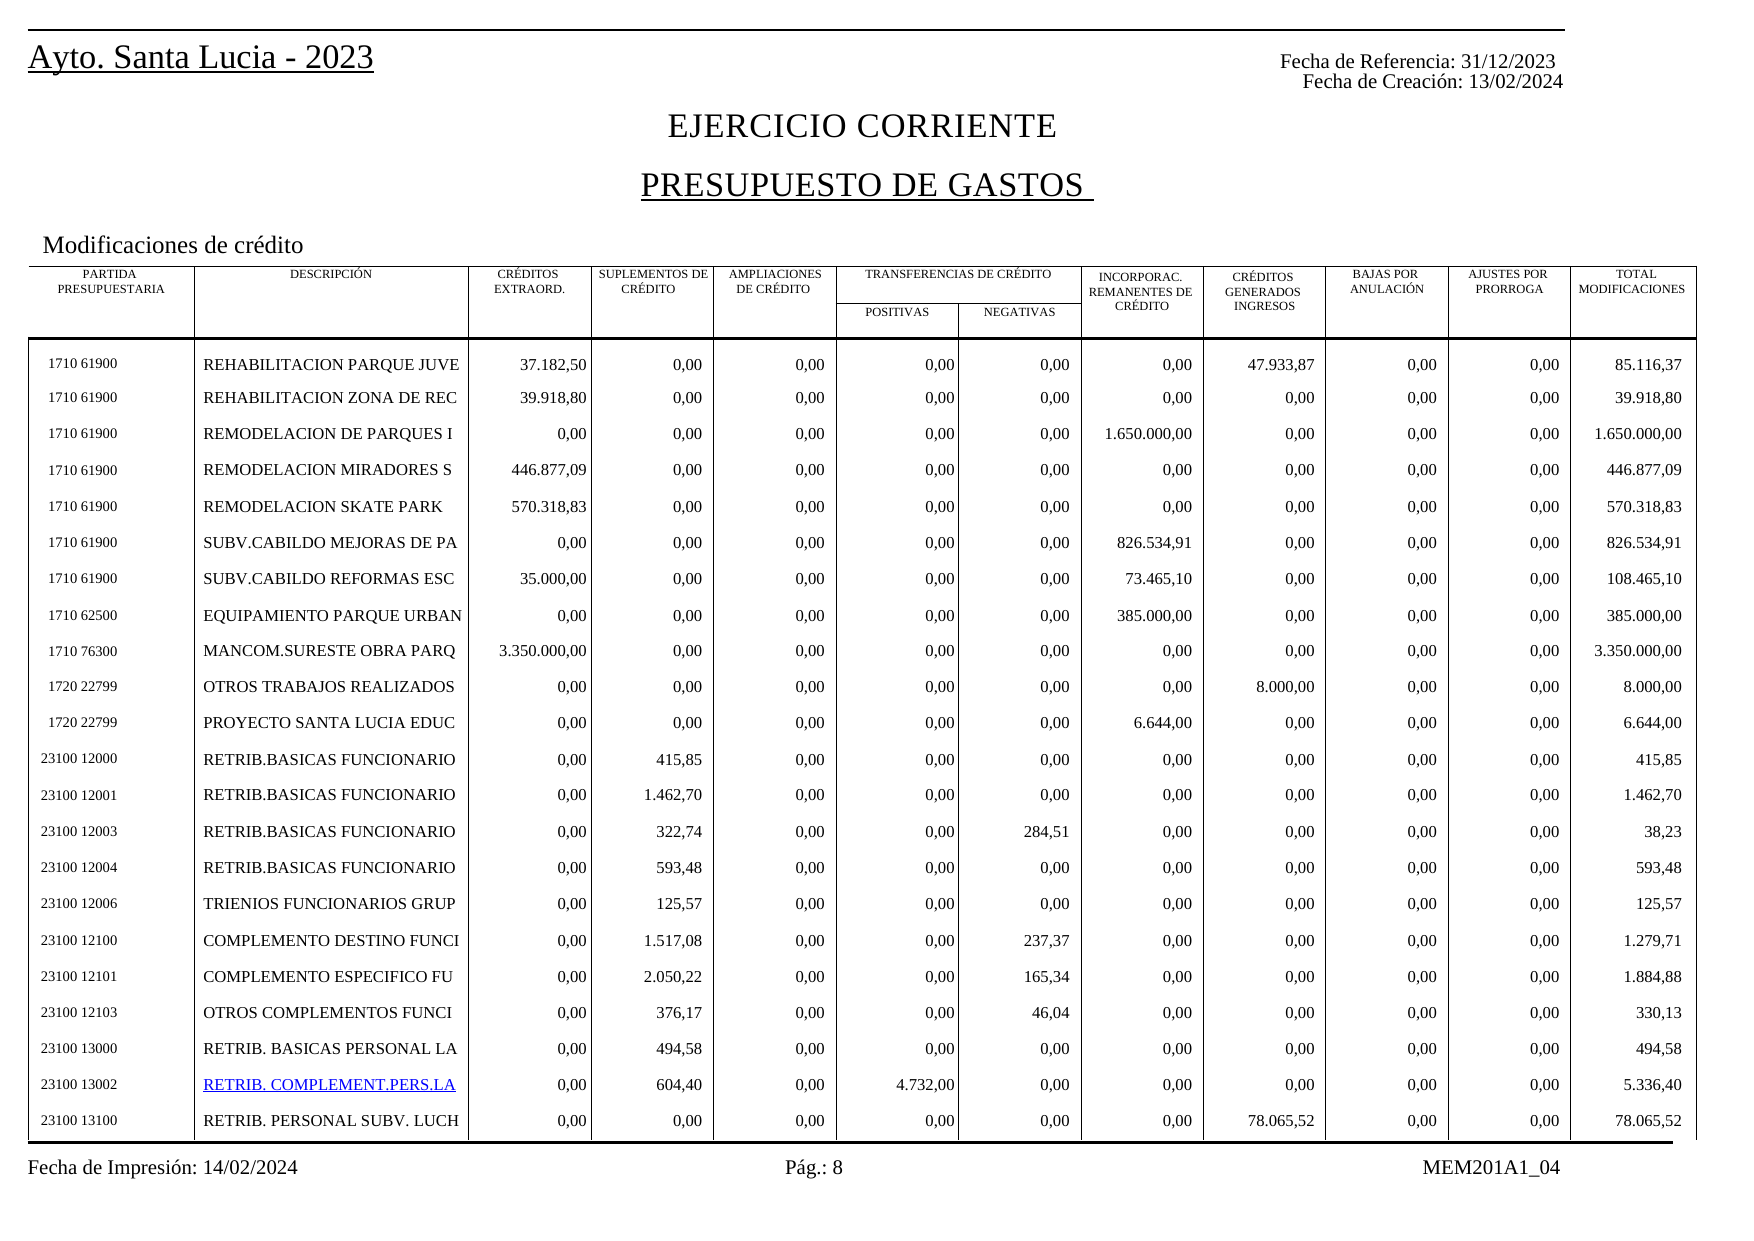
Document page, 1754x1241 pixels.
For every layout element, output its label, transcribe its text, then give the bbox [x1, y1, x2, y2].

table_cell 0,00 [1204, 632, 1325, 668]
table_cell 0,00 [837, 524, 958, 559]
table_cell RETRIB.BASICAS FUNCIONARIO [195, 849, 468, 885]
table_cell 237,37 [959, 921, 1081, 957]
table_cell 0,00 [837, 340, 958, 379]
table_cell 0,00 [1204, 885, 1325, 921]
table_cell 0,00 [1204, 488, 1325, 523]
table_cell 0,00 [469, 1066, 591, 1102]
table_cell 1.650.000,00 [1571, 415, 1696, 451]
table_cell 0,00 [1326, 668, 1448, 704]
table_cell 23100 12000 [29, 741, 194, 777]
table_cell 0,00 [1326, 849, 1448, 885]
table_cell 1710 61900 [29, 451, 194, 487]
table_cell 0,00 [469, 813, 591, 849]
table_cell 0,00 [469, 1102, 591, 1140]
table_cell 0,00 [1449, 668, 1570, 704]
table_cell 0,00 [1449, 705, 1570, 741]
table_cell 0,00 [1204, 849, 1325, 885]
table_cell 0,00 [1204, 1066, 1325, 1102]
table_cell 0,00 [1204, 379, 1325, 415]
table_cell RETRIB. COMPLEMENT.PERS.LA [195, 1066, 468, 1102]
table_cell 6.644,00 [1082, 705, 1203, 741]
table_cell 0,00 [1204, 524, 1325, 559]
text EJERCICIO CORRIENTE [27, 108, 1697, 144]
table_cell 0,00 [1082, 777, 1203, 812]
table_cell 446.877,09 [469, 451, 591, 487]
table_cell 0,00 [959, 705, 1081, 741]
table_cell 0,00 [1326, 777, 1448, 812]
table_cell 0,00 [837, 451, 958, 487]
table_cell 39.918,80 [1571, 379, 1696, 415]
table_cell 85.116,37 [1571, 340, 1696, 379]
table_cell 0,00 [959, 741, 1081, 777]
table_cell 0,00 [1204, 741, 1325, 777]
table_cell OTROS TRABAJOS REALIZADOS [195, 668, 468, 704]
table_cell 0,00 [1449, 488, 1570, 523]
table_cell 0,00 [592, 415, 713, 451]
table_cell 0,00 [837, 994, 958, 1029]
table_cell 1710 61900 [29, 488, 194, 523]
table_cell 78.065,52 [1571, 1102, 1696, 1140]
table_header TOTAL MODIFICACIONES [1571, 267, 1696, 337]
table_cell 78.065,52 [1204, 1102, 1325, 1140]
table_cell 0,00 [1082, 921, 1203, 957]
table_cell 0,00 [714, 451, 836, 487]
table_cell 0,00 [1326, 705, 1448, 741]
table_cell 0,00 [714, 560, 836, 596]
table_cell 0,00 [1449, 379, 1570, 415]
table_cell 0,00 [959, 1030, 1081, 1066]
table_header BAJAS POR ANULACIÓN [1326, 267, 1448, 337]
table_cell 0,00 [1082, 1102, 1203, 1140]
table_cell 23100 13002 [29, 1066, 194, 1102]
table_cell 0,00 [837, 415, 958, 451]
table_cell 0,00 [837, 632, 958, 668]
table_cell 23100 12003 [29, 813, 194, 849]
table_cell 23100 12004 [29, 849, 194, 885]
table_cell 0,00 [1449, 885, 1570, 921]
table_cell 0,00 [714, 921, 836, 957]
table_cell 0,00 [1082, 488, 1203, 523]
table_cell EQUIPAMIENTO PARQUE URBAN [195, 596, 468, 632]
table_cell 0,00 [959, 632, 1081, 668]
table_cell REMODELACION SKATE PARK [195, 488, 468, 523]
table_cell 0,00 [714, 813, 836, 849]
table_cell 0,00 [837, 379, 958, 415]
table_cell 0,00 [469, 1030, 591, 1066]
table_cell 415,85 [1571, 741, 1696, 777]
table_cell 0,00 [1204, 1030, 1325, 1066]
table_cell 0,00 [1449, 958, 1570, 993]
table_header SUPLEMENTOS DE CRÉDITO [592, 267, 713, 337]
table_cell 0,00 [714, 705, 836, 741]
table_header INCORPORAC. REMANENTES DE CRÉDITO [1082, 267, 1203, 337]
table_cell 1.462,70 [592, 777, 713, 812]
table_cell RETRIB. PERSONAL SUBV. LUCH [195, 1102, 468, 1140]
table_cell 0,00 [1204, 415, 1325, 451]
text Ayto. Santa Lucia - 2023 Fecha de Referencia: 31/12/2023 [27, 40, 1697, 76]
table_cell 0,00 [469, 849, 591, 885]
table_cell 0,00 [1204, 596, 1325, 632]
table_cell 0,00 [837, 705, 958, 741]
table_cell 0,00 [592, 668, 713, 704]
table_cell 0,00 [1326, 921, 1448, 957]
table_cell 0,00 [1326, 488, 1448, 523]
table_cell 322,74 [592, 813, 713, 849]
table_header CRÉDITOS GENERADOS INGRESOS [1204, 267, 1325, 337]
table_cell 0,00 [1082, 632, 1203, 668]
table_cell 0,00 [1449, 741, 1570, 777]
text Fecha de Creación: 13/02/2024 [1302, 76, 1697, 91]
table_cell 1.884,88 [1571, 958, 1696, 993]
table_cell 0,00 [1326, 885, 1448, 921]
table_cell RETRIB.BASICAS FUNCIONARIO [195, 813, 468, 849]
table_cell 0,00 [592, 705, 713, 741]
table_cell 284,51 [959, 813, 1081, 849]
table_cell 0,00 [592, 340, 713, 379]
table_cell 0,00 [959, 524, 1081, 559]
table_cell 125,57 [1571, 885, 1696, 921]
table_cell 0,00 [837, 488, 958, 523]
table_cell 0,00 [592, 379, 713, 415]
table_cell SUBV.CABILDO MEJORAS DE PA [195, 524, 468, 559]
table_cell 376,17 [592, 994, 713, 1029]
table_cell REMODELACION DE PARQUES I [195, 415, 468, 451]
table_cell 494,58 [592, 1030, 713, 1066]
table_cell 0,00 [1326, 813, 1448, 849]
table_cell 0,00 [837, 777, 958, 812]
table_cell 0,00 [1449, 1030, 1570, 1066]
table_cell 385.000,00 [1082, 596, 1203, 632]
table_cell 0,00 [1326, 340, 1448, 379]
table_cell 0,00 [714, 524, 836, 559]
table_cell 593,48 [1571, 849, 1696, 885]
table_cell 0,00 [959, 885, 1081, 921]
table_cell 0,00 [959, 1066, 1081, 1102]
table_cell 0,00 [959, 849, 1081, 885]
table_cell 23100 12103 [29, 994, 194, 1029]
table_cell 1.517,08 [592, 921, 713, 957]
table_cell 0,00 [714, 885, 836, 921]
table_cell 0,00 [1326, 415, 1448, 451]
table_cell 0,00 [1326, 1030, 1448, 1066]
table_cell 0,00 [1326, 560, 1448, 596]
table_cell 8.000,00 [1204, 668, 1325, 704]
table_cell 165,34 [959, 958, 1081, 993]
table_cell 37.182,50 [469, 340, 591, 379]
table_cell 0,00 [1082, 1066, 1203, 1102]
table_cell 6.644,00 [1571, 705, 1696, 741]
table_cell OTROS COMPLEMENTOS FUNCI [195, 994, 468, 1029]
table_header CRÉDITOS EXTRAORD. [469, 267, 591, 337]
table_cell 0,00 [1449, 415, 1570, 451]
table_cell 0,00 [1082, 379, 1203, 415]
text Fecha de Impresión: 14/02/2024 Pág.: 8 MEM201A1_04 [27, 1156, 1697, 1179]
table_cell 0,00 [469, 958, 591, 993]
table_cell 0,00 [837, 596, 958, 632]
table_cell 0,00 [959, 488, 1081, 523]
table_header AJUSTES POR PRORROGA [1449, 267, 1570, 337]
table_cell 5.336,40 [1571, 1066, 1696, 1102]
table_cell 0,00 [1326, 1102, 1448, 1140]
table_cell 0,00 [714, 668, 836, 704]
table_cell 73.465,10 [1082, 560, 1203, 596]
table_cell 0,00 [1204, 451, 1325, 487]
table_cell 0,00 [714, 741, 836, 777]
table_cell 0,00 [469, 921, 591, 957]
table_cell 0,00 [1449, 451, 1570, 487]
table_cell 0,00 [1449, 632, 1570, 668]
table_cell 0,00 [592, 560, 713, 596]
table_cell REHABILITACION PARQUE JUVE [195, 340, 468, 379]
table_cell 330,13 [1571, 994, 1696, 1029]
table_cell 1710 61900 [29, 340, 194, 379]
table_cell 0,00 [714, 340, 836, 379]
table_cell 0,00 [1082, 741, 1203, 777]
table_cell RETRIB.BASICAS FUNCIONARIO [195, 777, 468, 812]
table_cell 0,00 [1326, 379, 1448, 415]
table_cell 0,00 [837, 668, 958, 704]
table_cell 1720 22799 [29, 668, 194, 704]
table_cell 593,48 [592, 849, 713, 885]
table_cell 0,00 [469, 668, 591, 704]
table_cell 35.000,00 [469, 560, 591, 596]
table_cell 0,00 [837, 1102, 958, 1140]
table_cell 0,00 [714, 632, 836, 668]
table_cell 0,00 [837, 560, 958, 596]
table_cell 0,00 [1326, 524, 1448, 559]
table_cell 0,00 [1082, 1030, 1203, 1066]
table_cell 0,00 [959, 340, 1081, 379]
table_cell 38,23 [1571, 813, 1696, 849]
table_cell 0,00 [469, 524, 591, 559]
table_cell 0,00 [959, 777, 1081, 812]
table_cell 0,00 [837, 1030, 958, 1066]
table_header PARTIDA PRESUPUESTARIA [29, 267, 194, 337]
table_cell 0,00 [959, 379, 1081, 415]
table_cell 0,00 [469, 741, 591, 777]
table_cell 0,00 [592, 524, 713, 559]
table_cell 0,00 [1204, 994, 1325, 1029]
table_cell 0,00 [469, 415, 591, 451]
table_cell 0,00 [1326, 451, 1448, 487]
table_cell 570.318,83 [1571, 488, 1696, 523]
table_cell 604,40 [592, 1066, 713, 1102]
table_cell MANCOM.SURESTE OBRA PARQ [195, 632, 468, 668]
table_cell 1710 76300 [29, 632, 194, 668]
table_cell 23100 12100 [29, 921, 194, 957]
table_cell 446.877,09 [1571, 451, 1696, 487]
table_cell COMPLEMENTO DESTINO FUNCI [195, 921, 468, 957]
table_header TRANSFERENCIAS DE CRÉDITO [837, 267, 1081, 303]
table_cell 0,00 [592, 632, 713, 668]
table_cell 47.933,87 [1204, 340, 1325, 379]
table_cell 0,00 [1204, 921, 1325, 957]
table_cell 0,00 [959, 451, 1081, 487]
table_cell 1.279,71 [1571, 921, 1696, 957]
table_cell 0,00 [1204, 560, 1325, 596]
table_cell 826.534,91 [1082, 524, 1203, 559]
table_cell 0,00 [1326, 958, 1448, 993]
table_cell 0,00 [592, 451, 713, 487]
table_cell 1710 61900 [29, 524, 194, 559]
table_cell 415,85 [592, 741, 713, 777]
table_cell 0,00 [837, 741, 958, 777]
table_cell RETRIB. BASICAS PERSONAL LA [195, 1030, 468, 1066]
table_cell 0,00 [469, 777, 591, 812]
table_cell 0,00 [469, 596, 591, 632]
table_cell 3.350.000,00 [1571, 632, 1696, 668]
table_cell 0,00 [1204, 777, 1325, 812]
table_cell 0,00 [1082, 813, 1203, 849]
table_cell 108.465,10 [1571, 560, 1696, 596]
table_cell 1710 61900 [29, 560, 194, 596]
table_cell 0,00 [1449, 596, 1570, 632]
table_cell 0,00 [1449, 1066, 1570, 1102]
table_cell 4.732,00 [837, 1066, 958, 1102]
table_cell 0,00 [469, 885, 591, 921]
table_cell 0,00 [837, 813, 958, 849]
table_cell 0,00 [1449, 524, 1570, 559]
table_header DESCRIPCIÓN [195, 267, 468, 337]
table_cell COMPLEMENTO ESPECIFICO FU [195, 958, 468, 993]
table_cell 0,00 [959, 415, 1081, 451]
table_cell 23100 13100 [29, 1102, 194, 1140]
table_cell 0,00 [1082, 885, 1203, 921]
table_cell 0,00 [592, 488, 713, 523]
table_cell 0,00 [1204, 813, 1325, 849]
table_cell 23100 12101 [29, 958, 194, 993]
table_cell 23100 12006 [29, 885, 194, 921]
table_cell 0,00 [959, 560, 1081, 596]
table_cell 23100 13000 [29, 1030, 194, 1066]
table_cell 0,00 [714, 379, 836, 415]
table_cell 385.000,00 [1571, 596, 1696, 632]
table_cell TRIENIOS FUNCIONARIOS GRUP [195, 885, 468, 921]
table_cell 39.918,80 [469, 379, 591, 415]
table_cell 1.650.000,00 [1082, 415, 1203, 451]
table_cell REHABILITACION ZONA DE REC [195, 379, 468, 415]
table_cell 826.534,91 [1571, 524, 1696, 559]
table_cell 0,00 [1326, 994, 1448, 1029]
table_cell 1710 61900 [29, 379, 194, 415]
text PRESUPUESTO DE GASTOS [27, 167, 1697, 204]
table_cell 0,00 [1082, 994, 1203, 1029]
table_cell 23100 12001 [29, 777, 194, 812]
table_cell 0,00 [714, 777, 836, 812]
table_cell 0,00 [1449, 849, 1570, 885]
table_cell 0,00 [714, 415, 836, 451]
table_cell 0,00 [1449, 994, 1570, 1029]
table_cell 0,00 [837, 885, 958, 921]
text Modificaciones de crédito [42, 232, 1697, 258]
table_cell 0,00 [1082, 451, 1203, 487]
table_cell 0,00 [1082, 668, 1203, 704]
table_cell SUBV.CABILDO REFORMAS ESC [195, 560, 468, 596]
table_cell 0,00 [714, 488, 836, 523]
table_cell 0,00 [959, 596, 1081, 632]
table_cell 3.350.000,00 [469, 632, 591, 668]
table_cell 0,00 [1449, 813, 1570, 849]
table_cell 0,00 [714, 994, 836, 1029]
table_cell 0,00 [714, 958, 836, 993]
table_cell 0,00 [714, 1102, 836, 1140]
table_cell 8.000,00 [1571, 668, 1696, 704]
table_cell 0,00 [837, 849, 958, 885]
table_cell 0,00 [1449, 340, 1570, 379]
table_cell 0,00 [959, 668, 1081, 704]
table_cell 0,00 [1326, 632, 1448, 668]
table_header AMPLIACIONES DE CRÉDITO [714, 267, 836, 337]
table_cell 0,00 [714, 1030, 836, 1066]
table_cell 0,00 [837, 921, 958, 957]
table_cell 0,00 [1082, 340, 1203, 379]
table_cell 494,58 [1571, 1030, 1696, 1066]
table_cell NEGATIVAS [959, 304, 1081, 337]
table_cell REMODELACION MIRADORES S [195, 451, 468, 487]
table_cell 0,00 [1326, 596, 1448, 632]
table_cell 1710 61900 [29, 415, 194, 451]
table_cell 0,00 [959, 1102, 1081, 1140]
table_cell 0,00 [1449, 560, 1570, 596]
table_cell 0,00 [1326, 741, 1448, 777]
table_cell 46,04 [959, 994, 1081, 1029]
table_cell RETRIB.BASICAS FUNCIONARIO [195, 741, 468, 777]
table_cell 2.050,22 [592, 958, 713, 993]
table_cell 1720 22799 [29, 705, 194, 741]
table_cell PROYECTO SANTA LUCIA EDUC [195, 705, 468, 741]
table_cell 570.318,83 [469, 488, 591, 523]
table_cell 0,00 [1204, 705, 1325, 741]
table_cell POSITIVAS [837, 304, 958, 337]
table_cell 0,00 [1449, 921, 1570, 957]
table_cell 0,00 [1449, 777, 1570, 812]
table_cell 0,00 [469, 994, 591, 1029]
table_cell 0,00 [592, 596, 713, 632]
table_cell 1.462,70 [1571, 777, 1696, 812]
table_cell 0,00 [714, 596, 836, 632]
table_cell 0,00 [1082, 849, 1203, 885]
table_cell 0,00 [469, 705, 591, 741]
table_cell 125,57 [592, 885, 713, 921]
table_cell 0,00 [592, 1102, 713, 1140]
table_cell 0,00 [714, 849, 836, 885]
table_cell 1710 62500 [29, 596, 194, 632]
table_cell 0,00 [1082, 958, 1203, 993]
table_cell 0,00 [1326, 1066, 1448, 1102]
table_cell 0,00 [837, 958, 958, 993]
table_cell 0,00 [714, 1066, 836, 1102]
table_cell 0,00 [1449, 1102, 1570, 1140]
table_cell 0,00 [1204, 958, 1325, 993]
